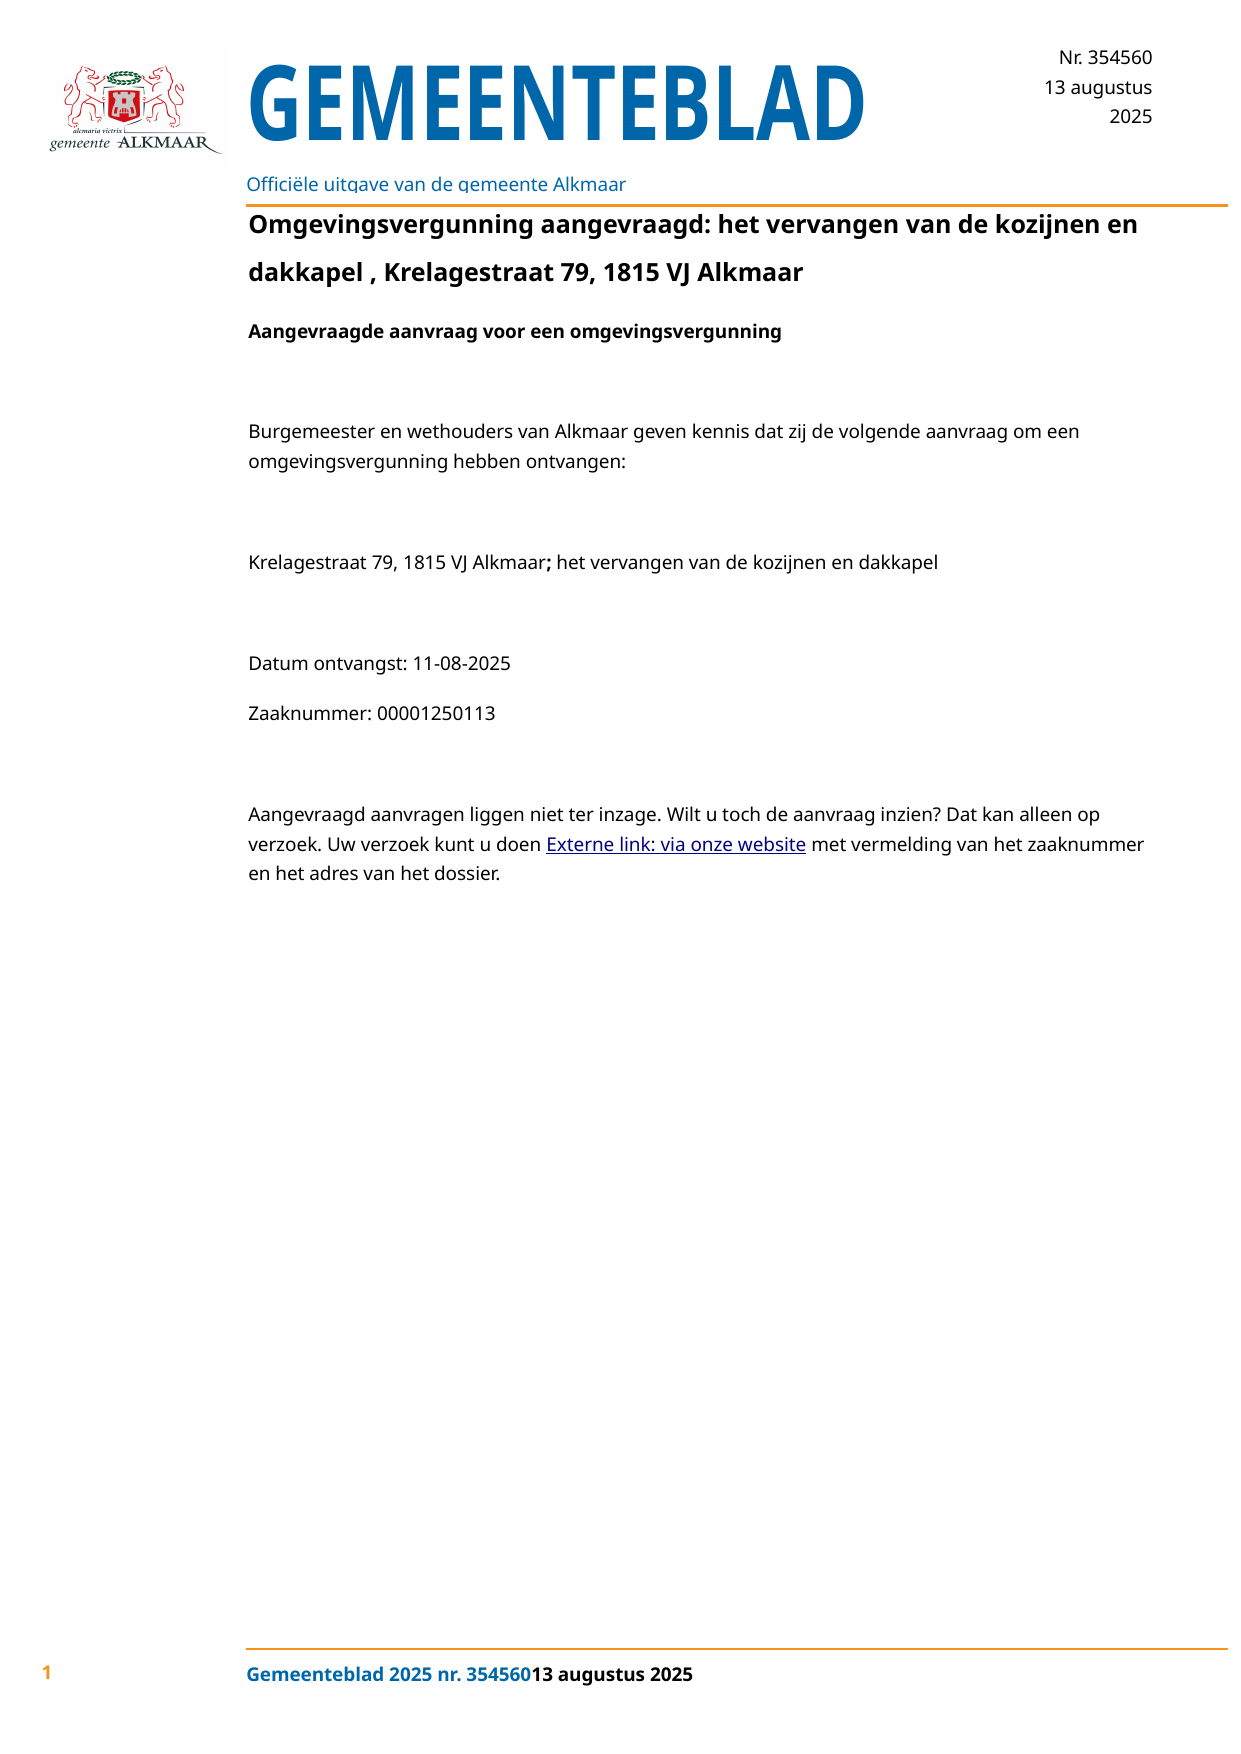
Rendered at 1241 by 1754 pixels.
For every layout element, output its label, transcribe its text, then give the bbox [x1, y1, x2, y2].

text Burgemeester en wethouders van Alkmaar geven kennis dat zij de volgende aanvraag om een omgevingsvergunning hebben ontvangen: [248, 419, 1152, 474]
text Aangevraagde aanvraag voor een omgevingsvergunning [248, 318, 1152, 344]
picture [41, 47, 231, 172]
text Zaaknummer: 00001250113 [248, 700, 1152, 726]
text Datum ontvangst: 11-08-2025 [248, 650, 1152, 676]
text Krelagestraat 79, 1815 VJ Alkmaar; het vervangen van de kozijnen en dakkapel [248, 549, 1152, 575]
text Aangevraagd aanvragen liggen niet ter inzage. Wilt u toch de aanvraag inzien? Dat kan alleen op verzoek. Uw verzoek kunt u doen Externe link: via onze website met vermelding van het zaaknummer en het adres van het dossier. [248, 801, 1152, 886]
text Omgevingsvergunning aangevraagd: het vervangen van de kozijnen en dakkapel , Krelagestraat 79, 1815 VJ Alkmaar [248, 207, 1152, 288]
